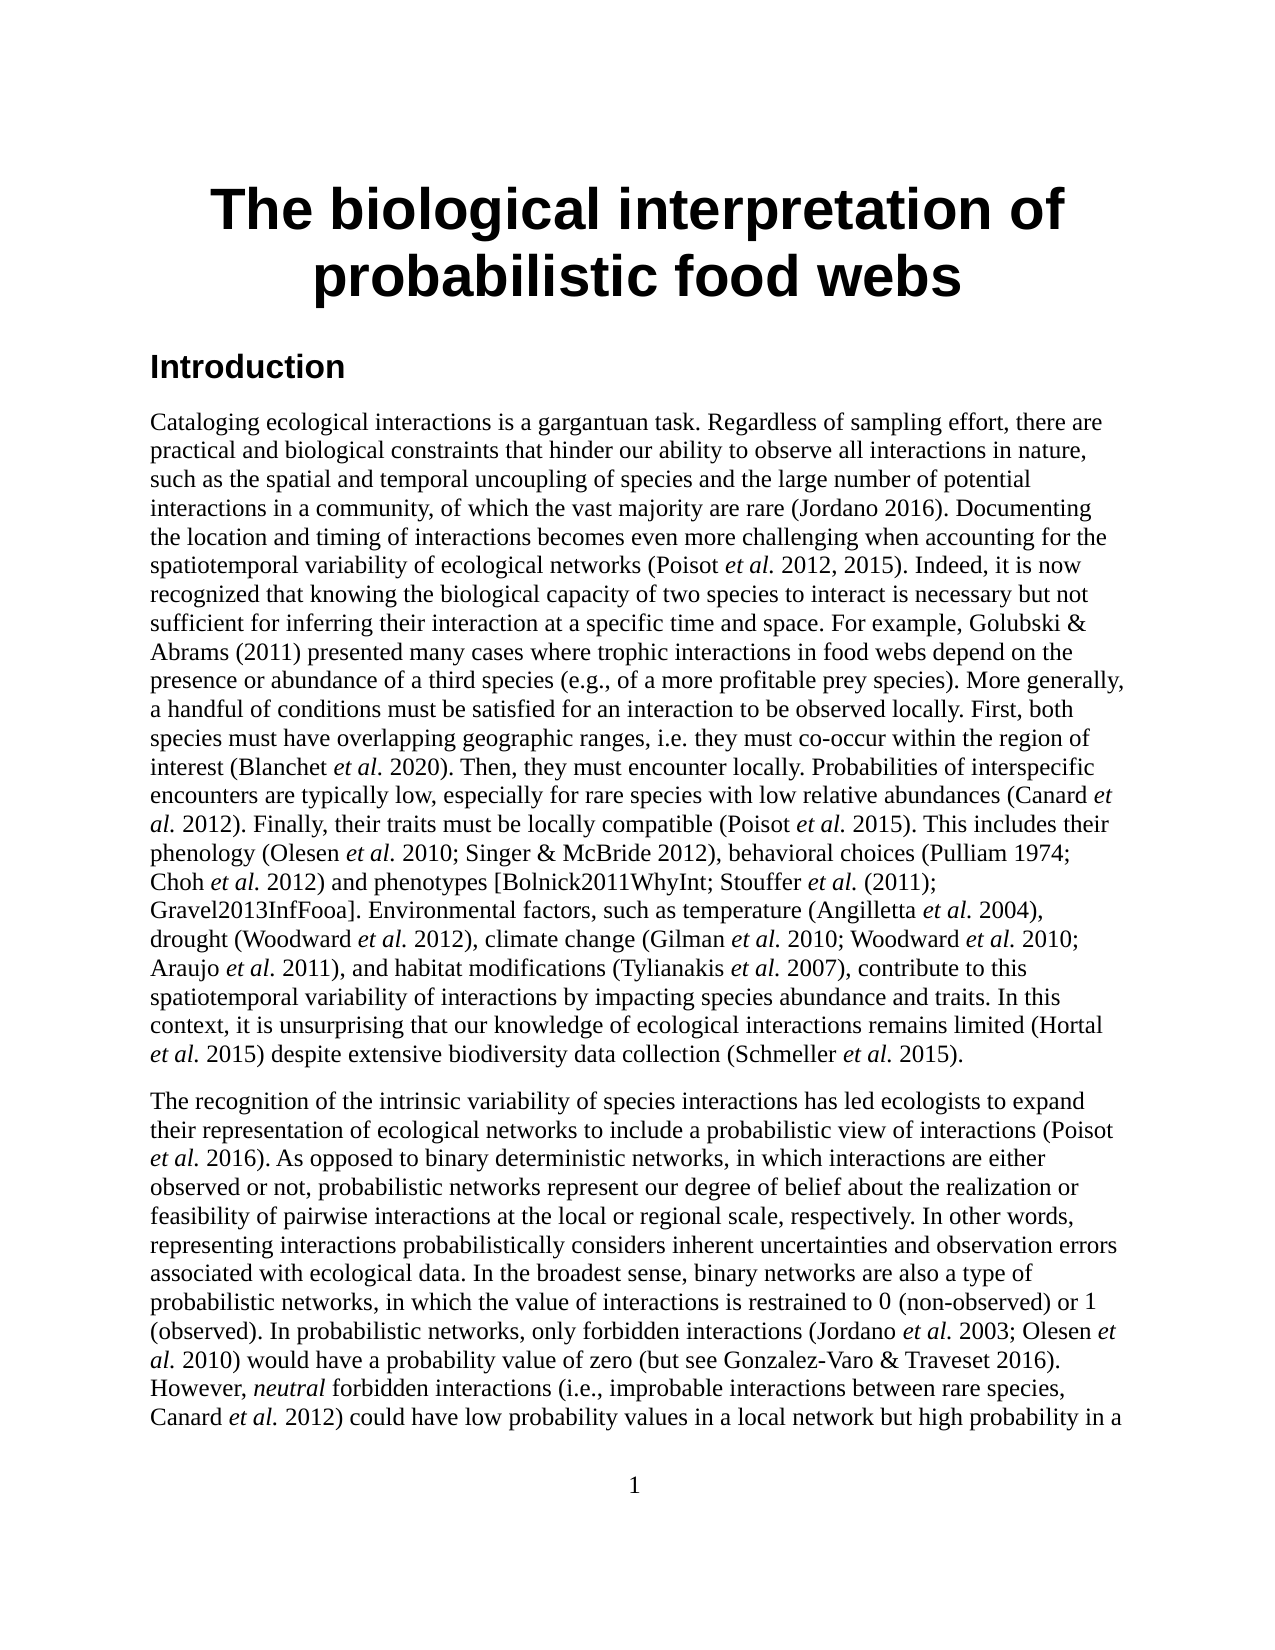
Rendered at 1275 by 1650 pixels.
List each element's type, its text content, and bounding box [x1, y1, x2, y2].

subtitle Introduction [150, 347, 1125, 385]
title The biological interpretation of probabilistic food webs [150, 175, 1125, 309]
text The recognition of the intrinsic variability of species interactions has led ecologists to expand their representation of ecological networks to include a probabilistic view of interactions (Poisot et al. 2016). As opposed to binary deterministic networks, in which interactions are either observed or not, probabilistic networks represent our degree of belief about the realization or feasibility of pairwise interactions at the local or regional scale, respectively. In other words, representing interactions probabilistically considers inherent uncertainties and observation errors associated with ecological data. In the broadest sense, binary networks are also a type of probabilistic networks, in which the value of interactions is restrained to (non-observed) or (observed). In probabilistic networks, only forbidden interactions (Jordano et al. 2003; Olesen et al. 2010) would have a probability value of zero (but see Gonzalez-Varo & Traveset 2016). However, neutral forbidden interactions (i.e., improbable interactions between rare species, Canard et al. 2012) could have low probability values in a local network but high probability in a [150, 1086, 1125, 1431]
text Cataloging ecological interactions is a gargantuan task. Regardless of sampling effort, there are practical and biological constraints that hinder our ability to observe all interactions in nature, such as the spatial and temporal uncoupling of species and the large number of potential interactions in a community, of which the vast majority are rare (Jordano 2016). Documenting the location and timing of interactions becomes even more challenging when accounting for the spatiotemporal variability of ecological networks (Poisot et al. 2012, 2015). Indeed, it is now recognized that knowing the biological capacity of two species to interact is necessary but not sufficient for inferring their interaction at a specific time and space. For example, Golubski & Abrams (2011) presented many cases where trophic interactions in food webs depend on the presence or abundance of a third species (e.g., of a more profitable prey species). More generally, a handful of conditions must be satisfied for an interaction to be observed locally. First, both species must have overlapping geographic ranges, i.e. they must co-occur within the region of interest (Blanchet et al. 2020). Then, they must encounter locally. Probabilities of interspecific encounters are typically low, especially for rare species with low relative abundances (Canard et al. 2012). Finally, their traits must be locally compatible (Poisot et al. 2015). This includes their phenology (Olesen et al. 2010; Singer & McBride 2012), behavioral choices (Pulliam 1974; Choh et al. 2012) and phenotypes [Bolnick2011WhyInt; Stouffer et al. (2011); Gravel2013InfFooa]. Environmental factors, such as temperature (Angilletta et al. 2004), drought (Woodward et al. 2012), climate change (Gilman et al. 2010; Woodward et al. 2010; Araujo et al. 2011), and habitat modifications (Tylianakis et al. 2007), contribute to this spatiotemporal variability of interactions by impacting species abundance and traits. In this context, it is unsurprising that our knowledge of ecological interactions remains limited (Hortal et al. 2015) despite extensive biodiversity data collection (Schmeller et al. 2015). [150, 407, 1125, 1068]
